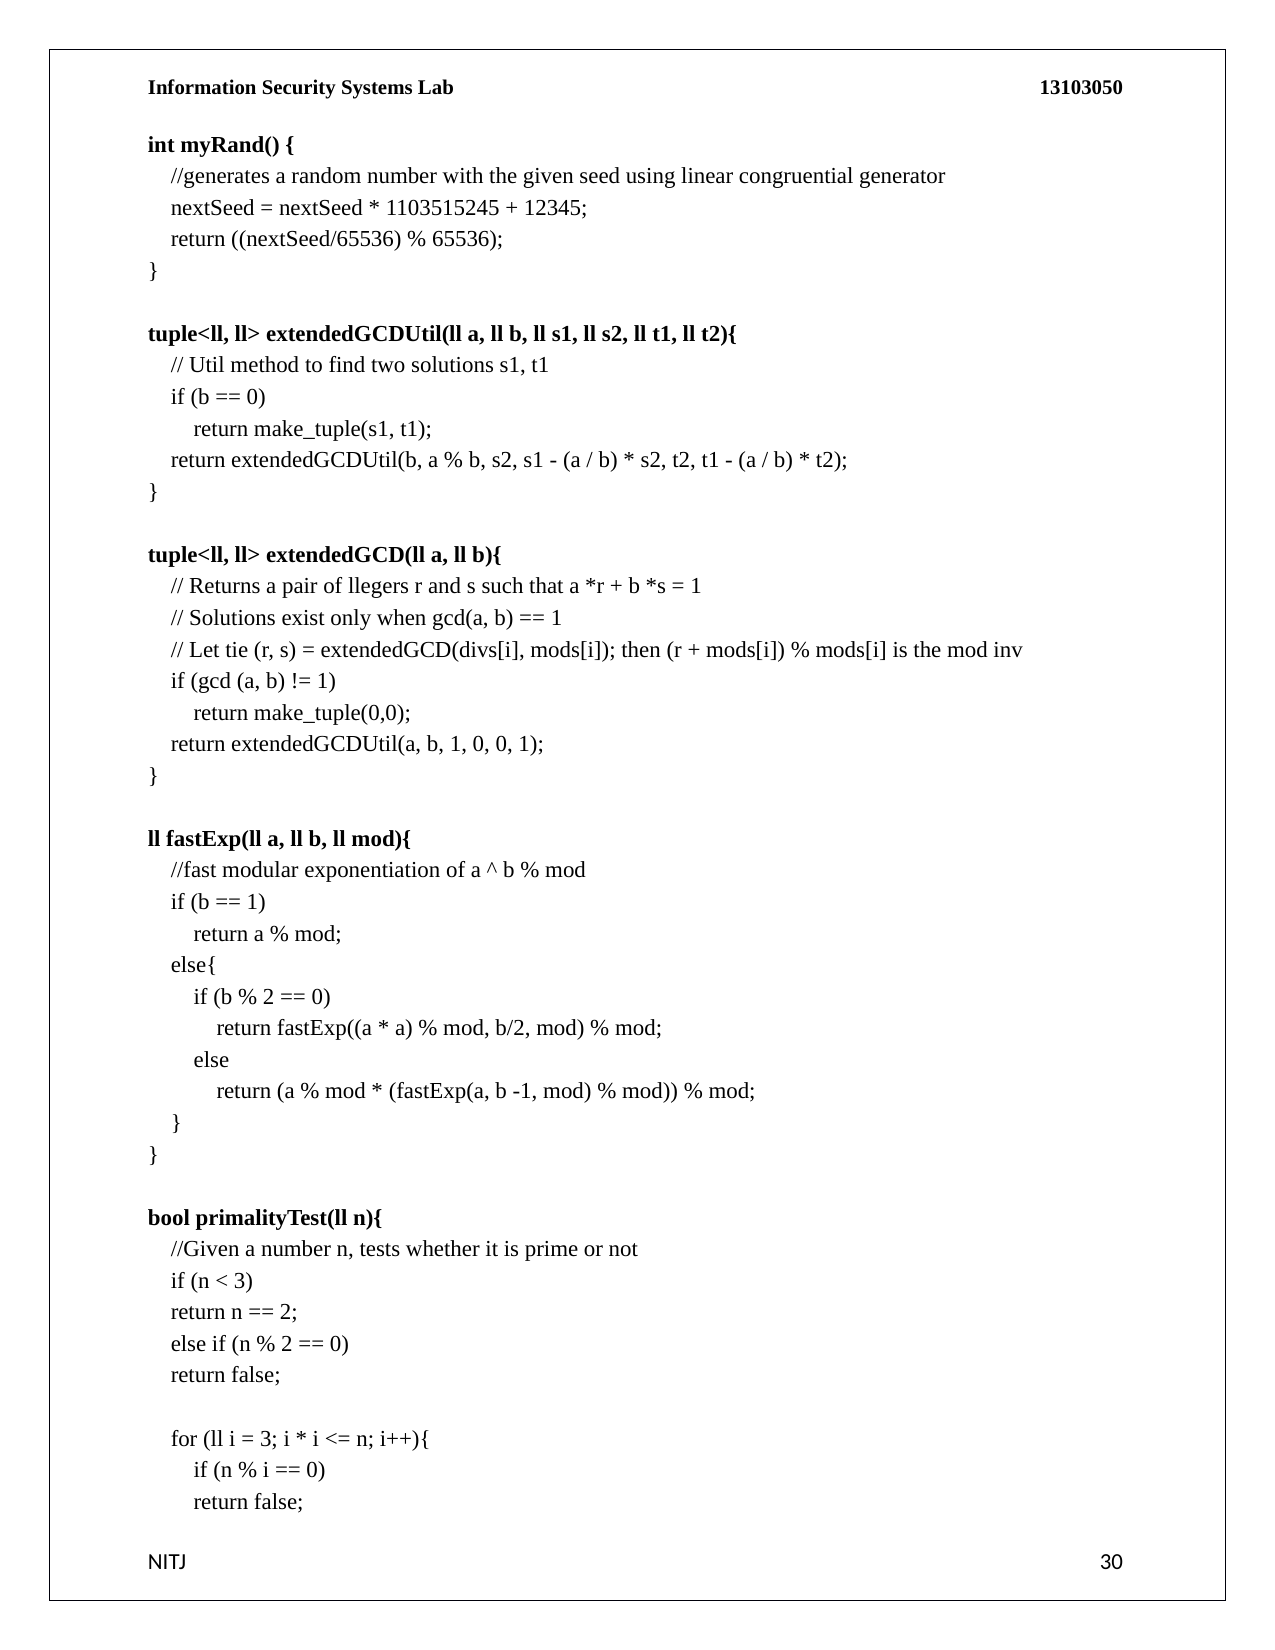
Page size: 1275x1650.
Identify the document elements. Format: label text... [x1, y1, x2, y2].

text return n == 2; [148, 1298, 1169, 1325]
text // Solutions exist only when gcd(a, b) == 1 [148, 604, 1169, 630]
text nextSeed = nextSeed * 1103515245 + 12345; [148, 194, 1169, 220]
text // Returns a pair of llegers r and s such that a *r + b *s = 1 [148, 572, 1169, 599]
text if (b == 1) [148, 888, 1169, 914]
text for (ll i = 3; i * i <= n; i++){ [148, 1425, 1169, 1451]
text if (b == 0) [148, 383, 1169, 409]
text bool primalityTest(ll n){ [148, 1204, 1169, 1230]
text // Util method to find two solutions s1, t1 [148, 352, 1169, 378]
text if (b % 2 == 0) [148, 983, 1169, 1009]
text if (n % i == 0) [148, 1456, 1169, 1483]
text return (a % mod * (fastExp(a, b -1, mod) % mod)) % mod; [148, 1077, 1169, 1104]
text return false; [148, 1488, 1169, 1514]
text else [148, 1046, 1169, 1072]
text //generates a random number with the given seed using linear congruential generator [148, 162, 1169, 188]
text tuple<ll, ll> extendedGCDUtil(ll a, ll b, ll s1, ll s2, ll t1, ll t2){ [148, 320, 1169, 346]
text return make_tuple(0,0); [148, 699, 1169, 725]
text } [148, 1141, 1169, 1167]
text } [148, 257, 1169, 283]
text return ((nextSeed/65536) % 65536); [148, 225, 1169, 252]
text ll fastExp(ll a, ll b, ll mod){ [148, 825, 1169, 851]
text return fastExp((a * a) % mod, b/2, mod) % mod; [148, 1014, 1169, 1041]
text else{ [148, 951, 1169, 978]
text return make_tuple(s1, t1); [148, 415, 1169, 441]
text } [148, 762, 1169, 788]
text else if (n % 2 == 0) [148, 1330, 1169, 1356]
text } [148, 1109, 1169, 1135]
text return a % mod; [148, 920, 1169, 946]
text //Given a number n, tests whether it is prime or not [148, 1235, 1169, 1262]
text if (n < 3) [148, 1267, 1169, 1293]
text int myRand() { [148, 131, 1169, 157]
text if (gcd (a, b) != 1) [148, 667, 1169, 693]
text return extendedGCDUtil(b, a % b, s2, s1 - (a / b) * s2, t2, t1 - (a / b) * t2); [148, 446, 1169, 473]
text } [148, 478, 1169, 504]
text //fast modular exponentiation of a ^ b % mod [148, 857, 1169, 883]
text return extendedGCDUtil(a, b, 1, 0, 0, 1); [148, 730, 1169, 757]
text return false; [148, 1362, 1169, 1388]
text tuple<ll, ll> extendedGCD(ll a, ll b){ [148, 541, 1169, 567]
text // Let tie (r, s) = extendedGCD(divs[i], mods[i]); then (r + mods[i]) % mods[i] is the mod inv [148, 636, 1169, 662]
